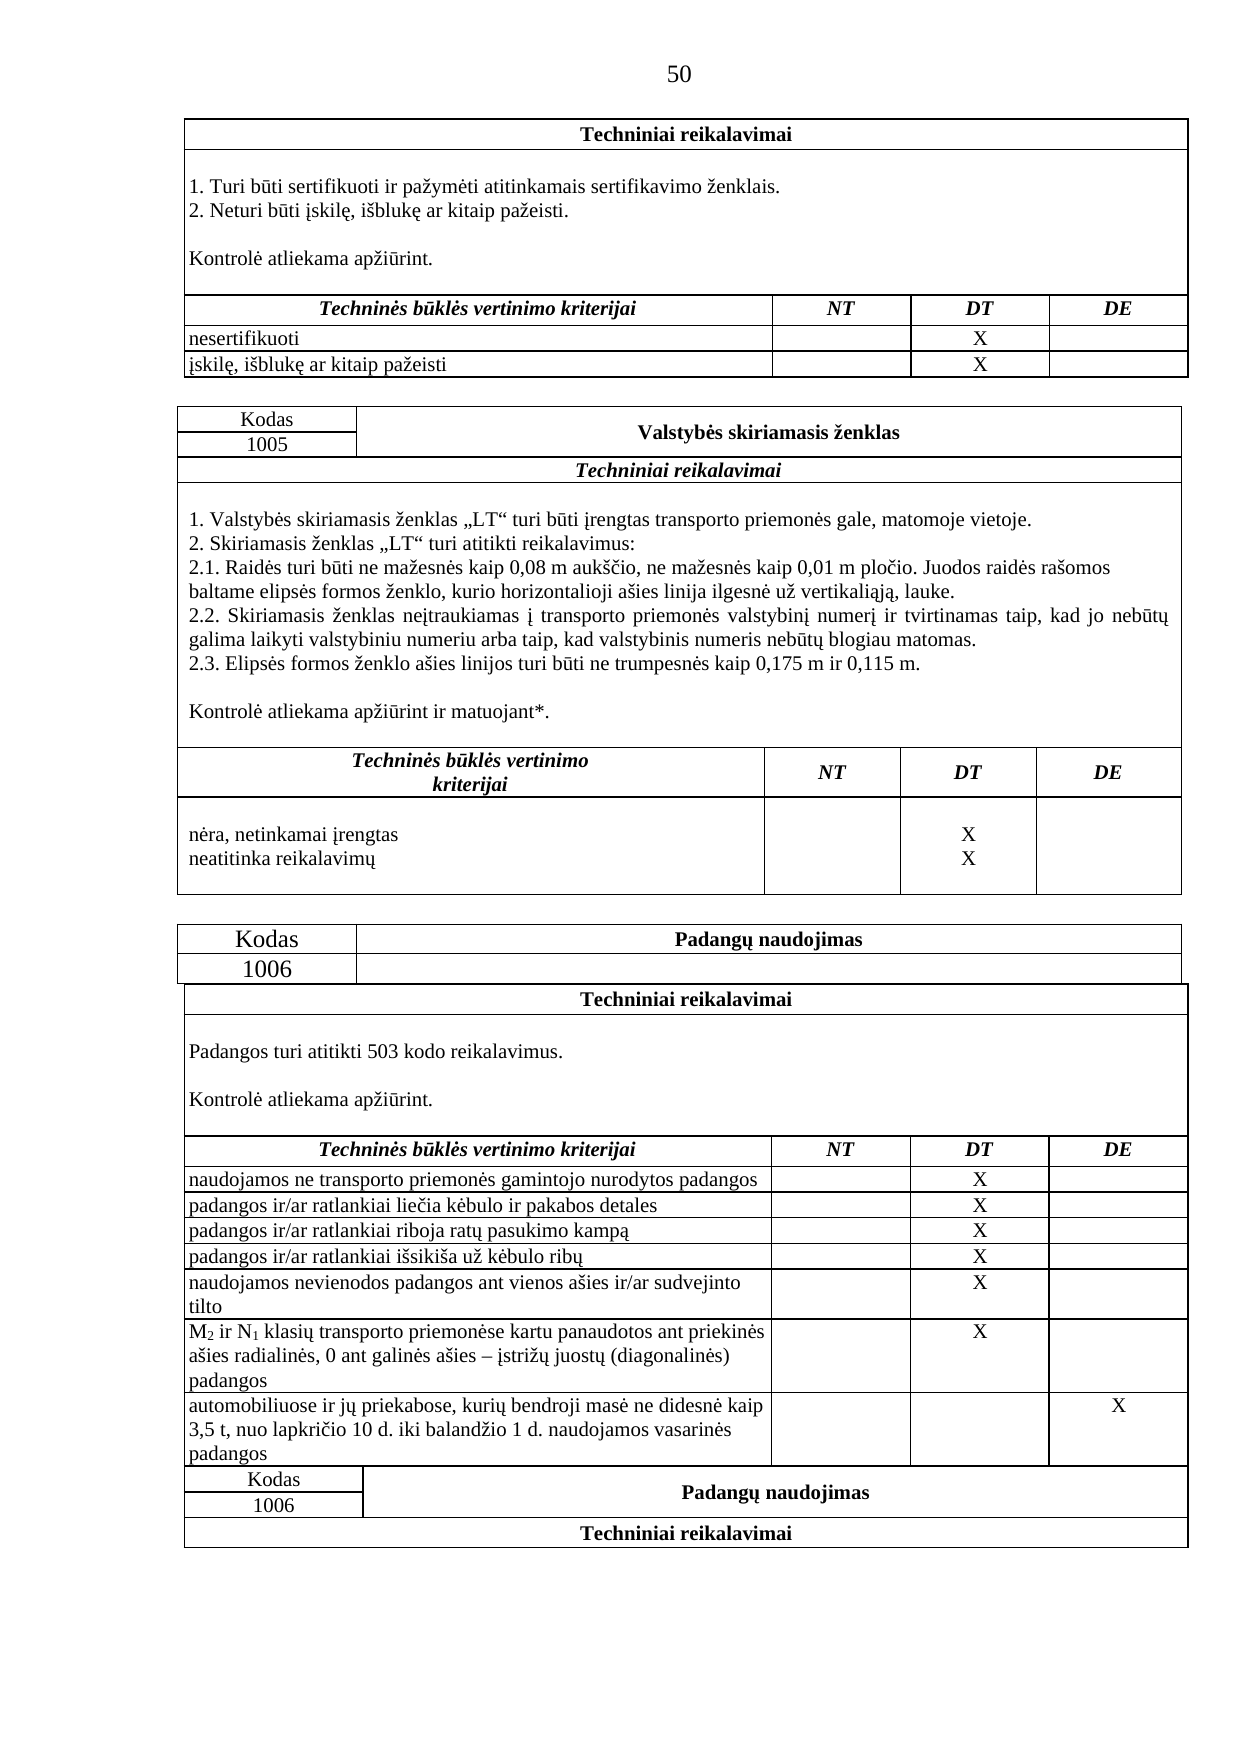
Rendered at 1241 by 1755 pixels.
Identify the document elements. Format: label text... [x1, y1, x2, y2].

table_cell [177, 1491, 184, 1517]
table_cell 1006 [185, 1493, 362, 1517]
table_cell M2 ir N1 klasių transporto priemonėse kartu panaudotos ant priekinės ašies radialinės, 0 ant galinės ašies – įstrižų juostų (diagonalinės) padangos [185, 1320, 771, 1392]
table_cell Techniniai reikalavimai [185, 985, 1187, 1013]
table_cell [177, 325, 184, 350]
table_cell [177, 1465, 184, 1491]
table_cell X [911, 1320, 1048, 1392]
table_cell [772, 1193, 910, 1217]
table_header Padangų naudojimas [357, 925, 1181, 953]
table_cell [177, 1392, 184, 1465]
table_cell X X [901, 798, 1036, 894]
table_cell [177, 149, 184, 294]
table_cell DE [1037, 748, 1181, 796]
table_cell nesertifikuoti [185, 326, 772, 350]
table_cell [1050, 1167, 1187, 1191]
table_cell DE [1050, 296, 1187, 325]
table_cell [177, 1217, 184, 1242]
table_cell [772, 1167, 910, 1191]
table_cell [772, 1393, 910, 1465]
table_cell X [911, 1244, 1048, 1268]
table_cell DE [1050, 1137, 1187, 1166]
table_cell [1050, 1218, 1187, 1242]
table_cell [772, 1270, 910, 1318]
table_cell [772, 1218, 910, 1242]
table_header [1182, 924, 1188, 953]
table_cell [1050, 352, 1187, 376]
table_cell X [911, 1218, 1048, 1242]
table_cell [177, 984, 184, 1013]
table_cell Techniniai reikalavimai [185, 120, 1187, 148]
table_cell X [911, 1193, 1048, 1217]
table_cell [765, 798, 900, 894]
table_cell NT [773, 296, 910, 325]
table_cell Techninės būklės vertinimo kriterijai [185, 296, 772, 325]
table_cell NT [765, 748, 900, 796]
table_cell [773, 352, 910, 376]
table_cell nėra, netinkamai įrengtas neatitinka reikalavimų [178, 798, 764, 894]
table_cell įskilę, išblukę ar kitaip pažeisti [185, 352, 772, 376]
table_cell 1. Turi būti sertifikuoti ir pažymėti atitinkamais sertifikavimo ženklais. 2. Neturi būti įskilę, išblukę ar kitaip pažeisti. Kontrolė atliekama apžiūrint. [185, 150, 1187, 294]
table_cell [177, 1166, 184, 1191]
table_cell DT [901, 748, 1036, 796]
table_cell X [912, 352, 1049, 376]
table_cell [1050, 1193, 1187, 1217]
table_cell [1037, 798, 1181, 894]
table_cell [177, 1014, 184, 1135]
table_cell Padangos turi atitikti 503 kodo reikalavimus. Kontrolė atliekama apžiūrint. [185, 1015, 1187, 1135]
table_cell padangos ir/ar ratlankiai išsikiša už kėbulo ribų [185, 1244, 771, 1268]
table_cell padangos ir/ar ratlankiai riboja ratų pasukimo kampą [185, 1218, 771, 1242]
table_cell [1182, 953, 1188, 983]
table_cell [772, 1320, 910, 1392]
table_cell [773, 326, 910, 350]
table_cell Techniniai reikalavimai [185, 1518, 1187, 1547]
table_cell automobiliuose ir jų priekabose, kurių bendroji masė ne didesnė kaip 3,5 t, nuo lapkričio 10 d. iki balandžio 1 d. naudojamos vasarinės padangos [185, 1393, 771, 1465]
table_cell [177, 118, 184, 148]
table_cell [177, 350, 184, 376]
table_cell 1005 [178, 433, 356, 456]
table_cell naudojamos nevienodos padangos ant vienos ašies ir/ar sudvejinto tilto [185, 1270, 771, 1318]
table_cell Techninės būklės vertinimo kriterijai [185, 1137, 771, 1166]
table_cell Kodas [185, 1467, 362, 1491]
table_cell X [911, 1167, 1048, 1191]
table_cell naudojamos ne transporto priemonės gamintojo nurodytos padangos [185, 1167, 771, 1191]
table_cell 1006 [178, 954, 356, 983]
table_cell 1. Valstybės skiriamasis ženklas „LT“ turi būti įrengtas transporto priemonės gale, matomoje vietoje. 2. Skiriamasis ženklas „LT“ turi atitikti reikalavimus: 2.1. Raidės turi būti ne mažesnės kaip 0,08 m aukščio, ne mažesnės kaip 0,01 m pločio. Juodos raidės rašomos baltame elipsės formos ženklo, kurio horizontalioji ašies linija ilgesnė už vertikaliąją, lauke. 2.2. Skiriamasis ženklas neįtraukiamas į transporto priemonės valstybinį numerį ir tvirtinamas taip, kad jo nebūtų galima laikyti valstybiniu numeriu arba taip, kad valstybinis numeris nebūtų blogiau matomas. 2.3. Elipsės formos ženklo ašies linijos turi būti ne trumpesnės kaip 0,175 m ir 0,115 m. Kontrolė atliekama apžiūrint ir matuojant*. [178, 483, 1181, 747]
table_cell NT [772, 1137, 910, 1166]
table_cell X [1050, 1393, 1187, 1465]
table_cell DT [911, 1137, 1048, 1166]
table_cell X [911, 1270, 1048, 1318]
table_cell [177, 1318, 184, 1392]
table_cell padangos ir/ar ratlankiai liečia kėbulo ir pakabos detales [185, 1193, 771, 1217]
table_cell [1050, 1244, 1187, 1268]
table_cell [177, 1191, 184, 1217]
table_cell [177, 1517, 184, 1547]
table_cell [177, 1243, 184, 1268]
table_cell [357, 954, 1181, 983]
table_cell [772, 1244, 910, 1268]
table_cell Techniniai reikalavimai [178, 458, 1181, 482]
table_cell X [912, 326, 1049, 350]
table_header Kodas [178, 925, 356, 953]
table_cell Techninės būklės vertinimo kriterijai [178, 748, 764, 796]
table_cell Padangų naudojimas [364, 1467, 1187, 1517]
table_cell DT [912, 296, 1049, 325]
table_cell [1050, 1270, 1187, 1318]
table_cell [177, 1135, 184, 1166]
table_header Valstybės skiriamasis ženklas [357, 407, 1181, 456]
table_cell [1050, 1320, 1187, 1392]
table_cell [177, 294, 184, 325]
table_cell [1050, 326, 1187, 350]
table_header Kodas [178, 407, 356, 431]
table_cell [177, 1268, 184, 1318]
table_cell [911, 1393, 1048, 1465]
